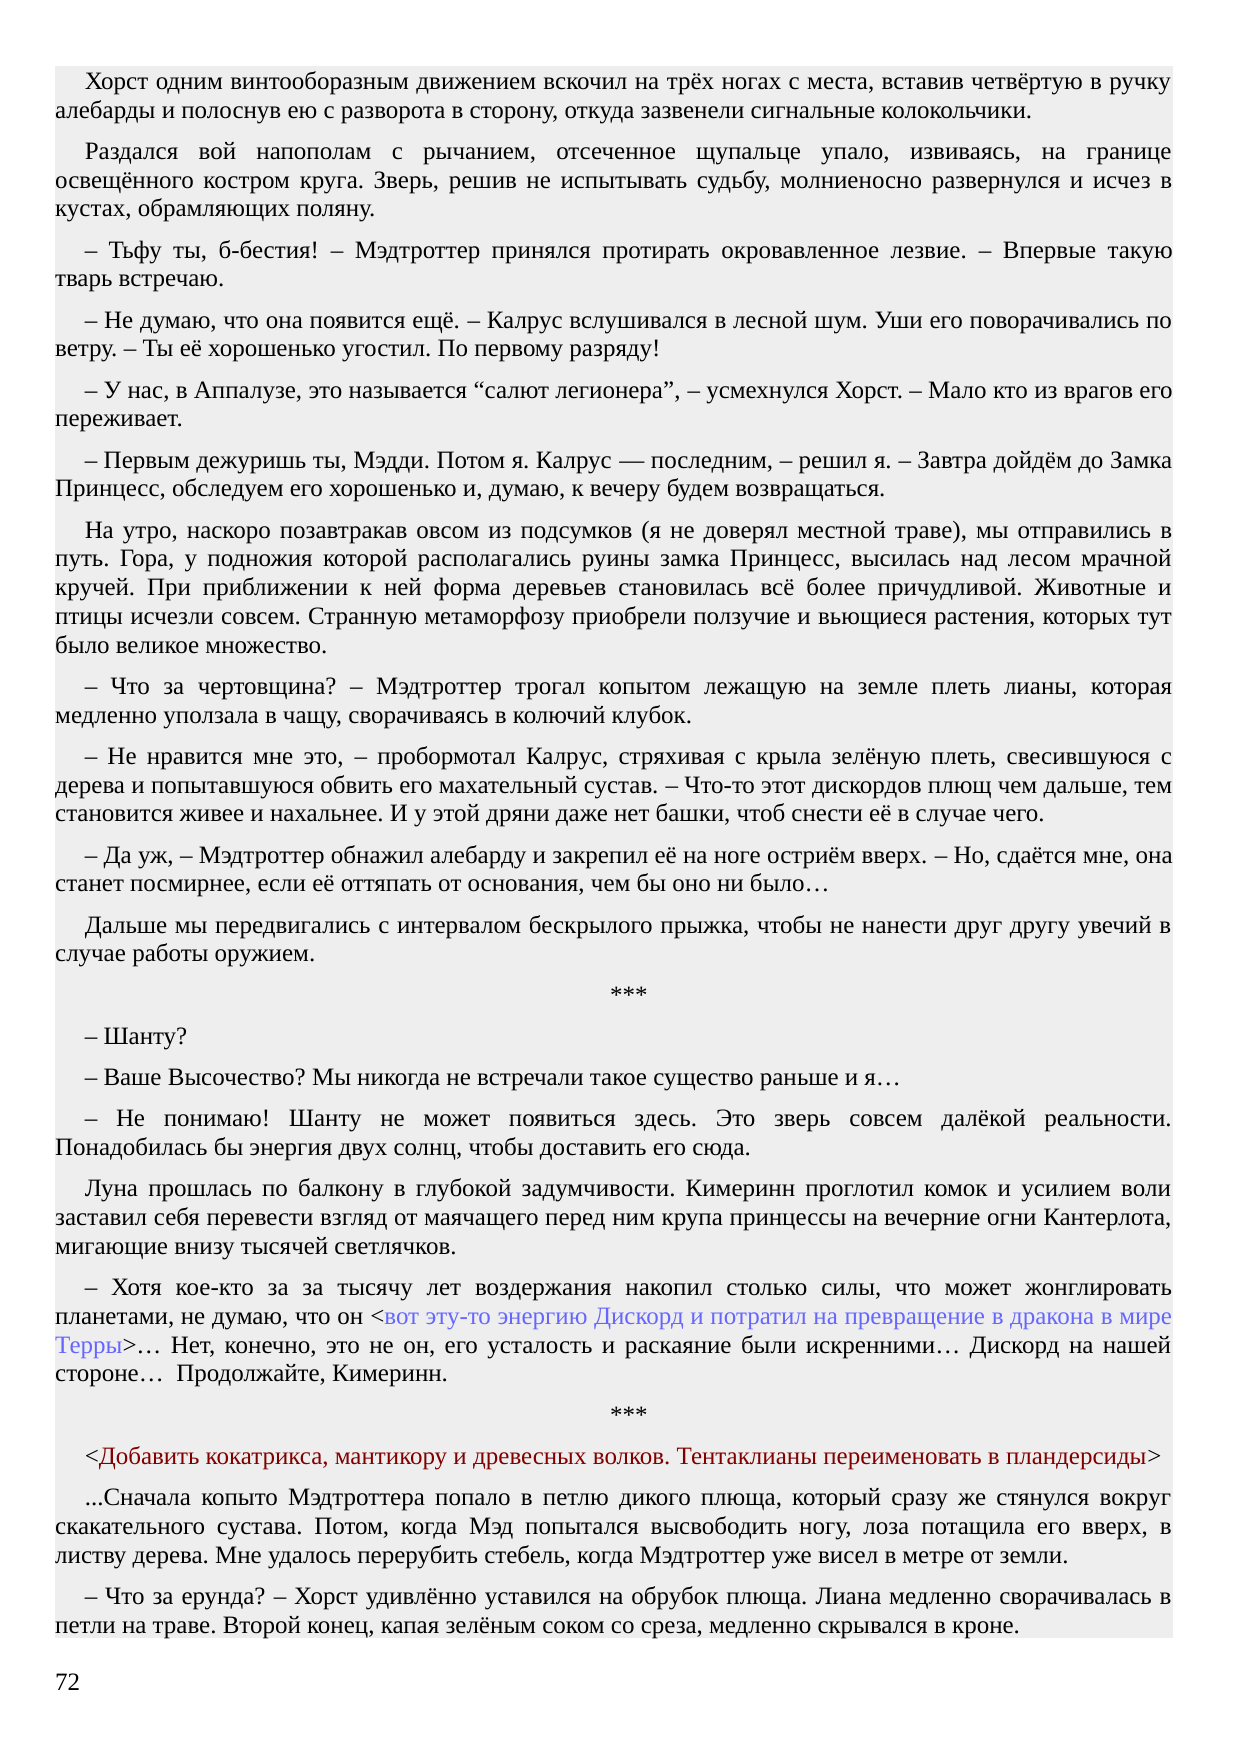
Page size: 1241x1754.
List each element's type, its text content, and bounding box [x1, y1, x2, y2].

text ...Сначала копыто Мэдтроттера попало в петлю дикого плюща, который сразу же стянулся вокруг скакательного сустава. Потом, когда Мэд попытался высвободить ногу, лоза потащила его вверх, в листву дерева. Мне удалось перерубить стебель, когда Мэдтроттер уже висел в метре от земли. [55, 1482, 1173, 1568]
text Луна прошлась по балкону в глубокой задумчивости. Кимеринн проглотил комок и усилием воли заставил себя перевести взгляд от маячащего перед ним крупа принцессы на вечерние огни Кантерлота, мигающие внизу тысячей светлячков. [55, 1173, 1173, 1260]
text – Не понимаю! Шанту не может появиться здесь. Это зверь совсем далёкой реальности. Понадобилась бы энергия двух солнц, чтобы доставить его сюда. [55, 1103, 1173, 1161]
text – Ваше Высочество? Мы никогда не встречали такое существо раньше и я… [55, 1062, 1173, 1091]
text – Да уж, – Мэдтроттер обнажил алебарду и закрепил её на ноге остриём вверх. – Но, сдаётся мне, она станет посмирнее, если её оттяпать от основания, чем бы оно ни было… [55, 840, 1173, 897]
text – Первым дежуришь ты, Мэдди. Потом я. Калрус — последним, – решил я. – Завтра дойдём до Замка Принцесс, обследуем его хорошенько и, думаю, к вечеру будем возвращаться. [55, 445, 1173, 502]
text На утро, наскоро позавтракав овсом из подсумков (я не доверял местной траве), мы отправились в путь. Гора, у подножия которой располагались руины замка Принцесс, высилась над лесом мрачной кручей. При приближении к ней форма деревьев становилась всё более причудливой. Животные и птицы исчезли совсем. Странную метаморфозу приобрели ползучие и вьющиеся растения, которых тут было великое множество. [55, 515, 1173, 658]
text *** [55, 1400, 1173, 1428]
text Дальше мы передвигались с интервалом бескрылого прыжка, чтобы не нанести друг другу увечий в случае работы оружием. [55, 910, 1173, 967]
text – Тьфу ты, б-бестия! – Мэдтроттер принялся протирать окровавленное лезвие. – Впервые такую тварь встречаю. [55, 235, 1173, 292]
text – Не нравится мне это, – пробормотал Калрус, стряхивая с крыла зелёную плеть, свесившуюся с дерева и попытавшуюся обвить его махательный сустав. – Что-то этот дискордов плющ чем дальше, тем становится живее и нахальнее. И у этой дряни даже нет башки, чтоб снести её в случае чего. [55, 741, 1173, 827]
text – Хотя кое-кто за за тысячу лет воздержания накопил столько силы, что может жонглировать планетами, не думаю, что он <вот эту-то энергию Дискорд и потратил на превращение в дракона в мире Терры>… Нет, конечно, это не он, его усталость и раскаяние были искренними… Дискорд на нашей стороне… Продолжайте, Кимеринн. [55, 1272, 1173, 1387]
text – Шанту? [55, 1021, 1173, 1050]
text Раздался вой напополам с рычанием, отсеченное щупальце упало, извиваясь, на границе освещённого костром круга. Зверь, решив не испытывать судьбу, молниеносно развернулся и исчез в кустах, обрамляющих поляну. [55, 136, 1173, 222]
text Хорст одним винтооборазным движением вскочил на трёх ногах с места, вставив четвёртую в ручку алебарды и полоснув ею с разворота в сторону, откуда зазвенели сигнальные колокольчики. [55, 66, 1173, 123]
text *** [55, 980, 1173, 1008]
text – Что за чертовщина? – Мэдтроттер трогал копытом лежащую на земле плеть лианы, которая медленно уползала в чащу, сворачиваясь в колючий клубок. [55, 671, 1173, 728]
text – У нас, в Аппалузе, это называется “салют легионера”, – усмехнулся Хорст. – Мало кто из врагов его переживает. [55, 375, 1173, 432]
text – Не думаю, что она появится ещё. – Калрус вслушивался в лесной шум. Уши его поворачивались по ветру. – Ты её хорошенько угостил. По первому разряду! [55, 305, 1173, 362]
text <Добавить кокатрикса, мантикору и древесных волков. Тентаклианы переименовать в пландерсиды> [55, 1441, 1173, 1470]
text – Что за ерунда? – Хорст удивлённо уставился на обрубок плюща. Лиана медленно сворачивалась в петли на траве. Второй конец, капая зелёным соком со среза, медленно скрывался в кроне. [55, 1581, 1173, 1638]
